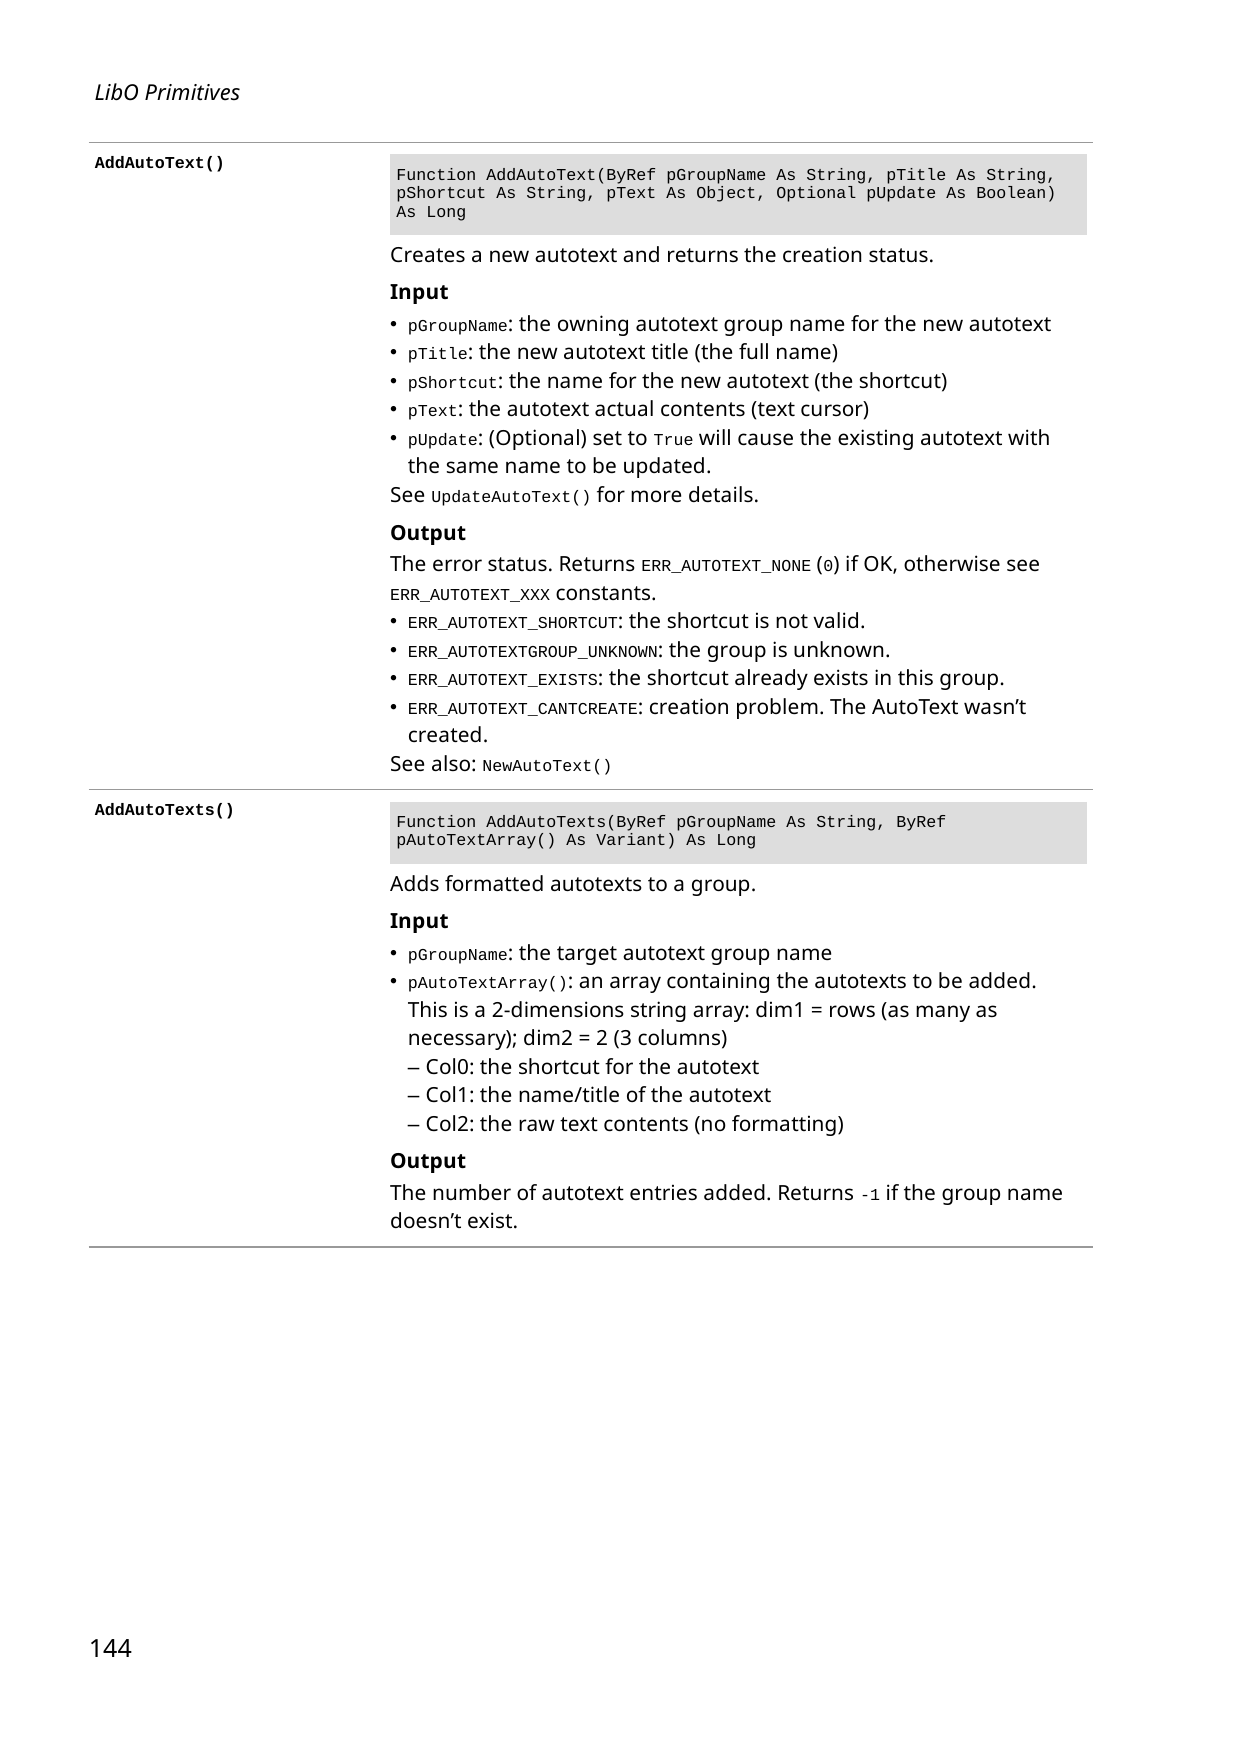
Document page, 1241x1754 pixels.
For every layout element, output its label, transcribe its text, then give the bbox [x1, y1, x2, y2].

table_cell AddAutoTexts() [89, 790, 384, 1246]
table_cell AddAutoText() [89, 143, 384, 789]
table_cell Function AddAutoTexts(ByRef pGroupName As String, ByRef pAutoTextArray() As Variant) As Long Adds formatted autotexts to a group. Input pGroupName: the target autotext group name pAutoTextArray(): an array containing the autotexts to be added. This is a 2-dimensions string array: dim1 = rows (as many as necessary); dim2 = 2 (3 columns) Col0: the shortcut for the autotext Col1: the name/title of the autotext Col2: the raw text contents (no formatting) Output The number of autotext entries added. Returns -1 if the group name doesn’t exist. [384, 790, 1093, 1246]
table_cell Function AddAutoText(ByRef pGroupName As String, pTitle As String, pShortcut As String, pText As Object, Optional pUpdate As Boolean) As Long Creates a new autotext and returns the creation status. Input pGroupName: the owning autotext group name for the new autotext pTitle: the new autotext title (the full name) pShortcut: the name for the new autotext (the shortcut) pText: the autotext actual contents (text cursor) pUpdate: (Optional) set to True will cause the existing autotext with the same name to be updated. See UpdateAutoText() for more details. Output The error status. Returns ERR_AUTOTEXT_NONE (0) if OK, otherwise see ERR_AUTOTEXT_XXX constants. ERR_AUTOTEXT_SHORTCUT: the shortcut is not valid. ERR_AUTOTEXTGROUP_UNKNOWN: the group is unknown. ERR_AUTOTEXT_EXISTS: the shortcut already exists in this group. ERR_AUTOTEXT_CANTCREATE: creation problem. The AutoText wasn’t created. See also: NewAutoText() [384, 143, 1093, 789]
